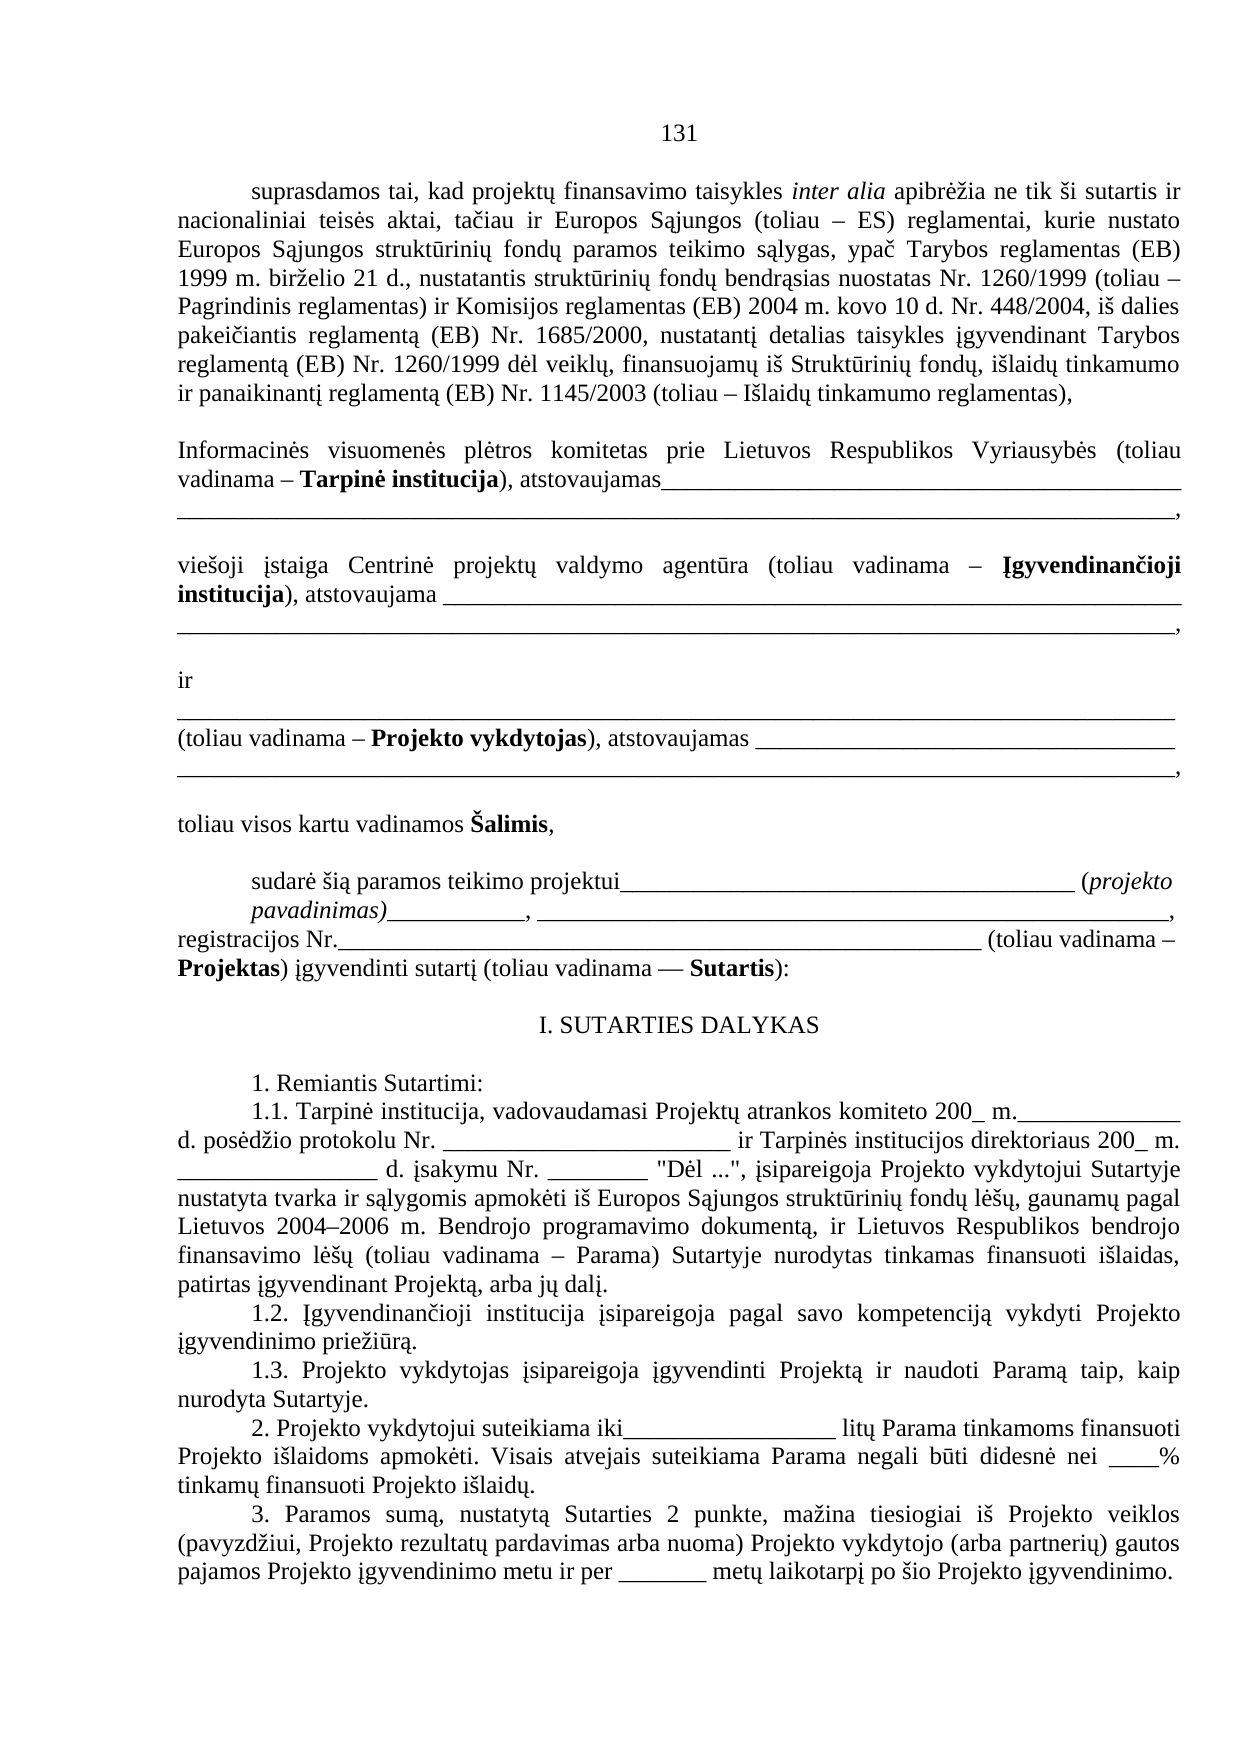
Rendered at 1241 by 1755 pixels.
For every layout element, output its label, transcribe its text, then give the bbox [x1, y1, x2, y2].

text ir [177, 665, 1181, 694]
text I. SUTARTIES DALYKAS [177, 1010, 1181, 1039]
text 1.2. Įgyvendinančioji institucija įsipareigoja pagal savo kompetenciją vykdyti Projekto įgyvendinimo priežiūrą. [177, 1298, 1181, 1355]
text viešoji įstaiga Centrinė projektų valdymo agentūra (toliau vadinama – Įgyvendinančioji institucija), atstovaujama [177, 550, 1181, 608]
text 2. Projekto vykdytojui suteikiama iki_________________ litų Parama tinkamoms finansuoti Projekto išlaidoms apmokėti. Visais atvejais suteikiama Parama negali būti didesnė nei ____% tinkamų finansuoti Projekto išlaidų. [177, 1413, 1181, 1499]
text , [177, 493, 1181, 521]
text Informacinės visuomenės plėtros komitetas prie Lietuvos Respublikos Vyriausybės (toliau vadinama – Tarpinė institucija), atstovaujamas [177, 435, 1181, 493]
text pavadinimas)___________, , [177, 895, 1181, 924]
text , [177, 751, 1181, 780]
text sudarė šią paramos teikimo projektui (projekto [177, 866, 1181, 895]
text , [177, 608, 1181, 636]
text 1.1. Tarpinė institucija, vadovaudamasi Projektų atrankos komiteto 200_ m._____________ d. posėdžio protokolu Nr. _______________________ ir Tarpinės institucijos direktoriaus 200_ m. ________________ d. įsakymu Nr. ________ "Dėl ...", įsipareigoja Projekto vykdytojui Sutartyje nustatyta tvarka ir sąlygomis apmokėti iš Europos Sąjungos struktūrinių fondų lėšų, gaunamų pagal Lietuvos 2004–2006 m. Bendrojo programavimo dokumentą, ir Lietuvos Respublikos bendrojo finansavimo lėšų (toliau vadinama – Parama) Sutartyje nurodytas tinkamas finansuoti išlaidas, patirtas įgyvendinant Projektą, arba jų dalį. [177, 1096, 1181, 1298]
text (toliau vadinama – Projekto vykdytojas), atstovaujamas [177, 723, 1181, 751]
text 1.3. Projekto vykdytojas įsipareigoja įgyvendinti Projektą ir naudoti Paramą taip, kaip nurodyta Sutartyje. [177, 1355, 1181, 1413]
text toliau visos kartu vadinamos Šalimis, [177, 809, 1181, 838]
text 3. Paramos sumą, nustatytą Sutarties 2 punkte, mažina tiesiogiai iš Projekto veiklos (pavyzdžiui, Projekto rezultatų pardavimas arba nuoma) Projekto vykdytojo (arba partnerių) gautos pajamos Projekto įgyvendinimo metu ir per _______ metų laikotarpį po šio Projekto įgyvendinimo. [177, 1499, 1181, 1585]
text registracijos Nr. (toliau vadinama – [177, 924, 1181, 953]
text Projektas) įgyvendinti sutartį (toliau vadinama — Sutartis): [177, 953, 1181, 981]
text suprasdamos tai, kad projektų finansavimo taisykles inter alia apibrėžia ne tik ši sutartis ir nacionaliniai teisės aktai, tačiau ir Europos Sąjungos (toliau – ES) reglamentai, kurie nustato Europos Sąjungos struktūrinių fondų paramos teikimo sąlygas, ypač Tarybos reglamentas (EB) 1999 m. birželio 21 d., nustatantis struktūrinių fondų bendrąsias nuostatas Nr. 1260/1999 (toliau – Pagrindinis reglamentas) ir Komisijos reglamentas (EB) 2004 m. kovo 10 d. Nr. 448/2004, iš dalies pakeičiantis reglamentą (EB) Nr. 1685/2000, nustatantį detalias taisykles įgyvendinant Tarybos reglamentą (EB) Nr. 1260/1999 dėl veiklų, finansuojamų iš Struktūrinių fondų, išlaidų tinkamumo ir panaikinantį reglamentą (EB) Nr. 1145/2003 (toliau – Išlaidų tinkamumo reglamentas), [177, 176, 1181, 406]
text 1. Remiantis Sutartimi: [177, 1068, 1181, 1096]
